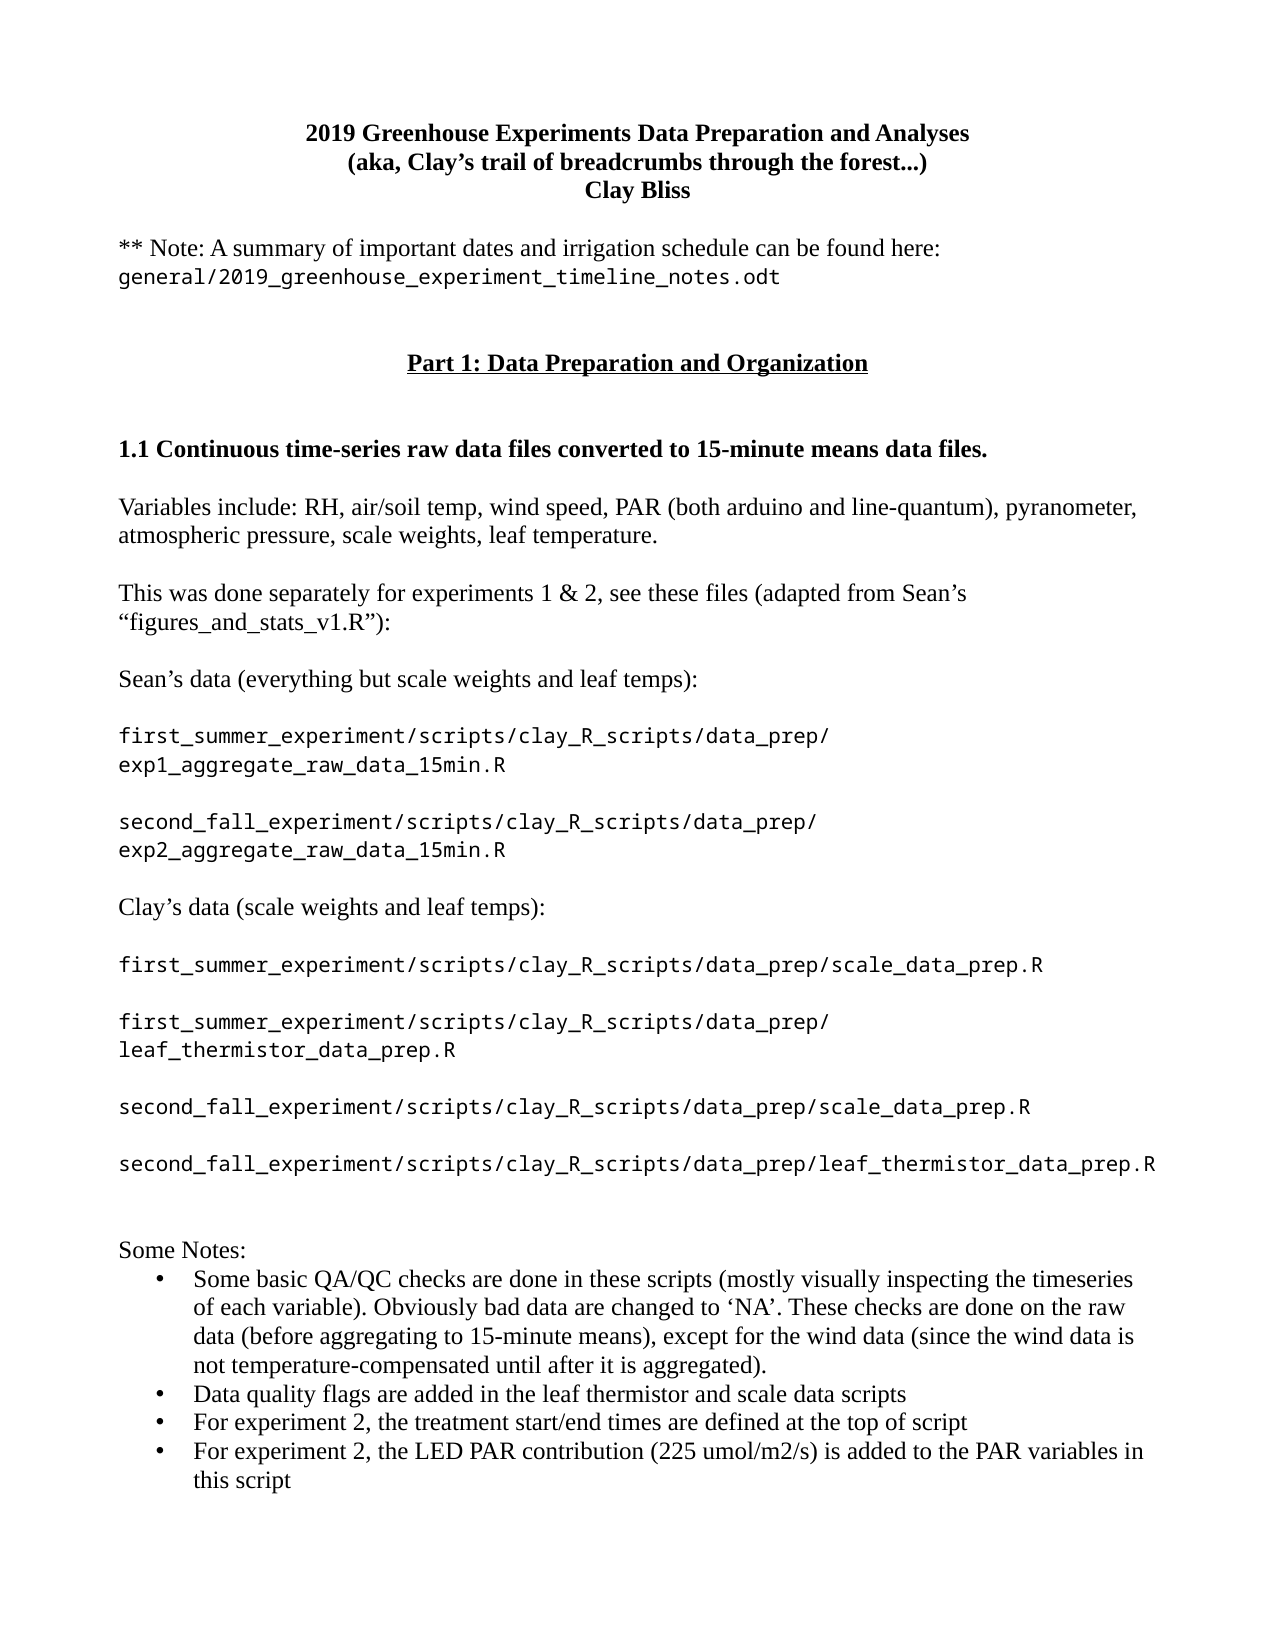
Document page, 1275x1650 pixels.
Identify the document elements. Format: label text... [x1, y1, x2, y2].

text (aka, Clay’s trail of breadcrumbs through the forest...) [118, 147, 1157, 176]
text first_summer_experiment/scripts/clay_R_scripts/data_prep/exp1_aggregate_raw_data_15min.R [118, 722, 1157, 778]
text Clay’s data (scale weights and leaf temps): [118, 892, 1157, 921]
text 2019 Greenhouse Experiments Data Preparation and Analyses [118, 118, 1157, 147]
text Part 1: Data Preparation and Organization [118, 348, 1157, 377]
text 1.1 Continuous time-series raw data files converted to 15-minute means data files. [118, 434, 1157, 463]
text Clay Bliss [118, 176, 1157, 204]
list For experiment 2, the treatment start/end times are defined at the top of script [156, 1407, 1157, 1436]
list For experiment 2, the LED PAR contribution (225 umol/m2/s) is added to the PAR variables in this script [156, 1436, 1157, 1494]
list Some basic QA/QC checks are done in these scripts (mostly visually inspecting the timeseries of each variable). Obviously bad data are changed to ‘NA’. These checks are done on the raw data (before aggregating to 15-minute means), except for the wind data (since the wind data is not temperature-compensated until after it is aggregated). [156, 1264, 1157, 1379]
text first_summer_experiment/scripts/clay_R_scripts/data_prep/leaf_thermistor_data_prep.R [118, 1007, 1157, 1064]
text ** Note: A summary of important dates and irrigation schedule can be found here: general/2019_greenhouse_experiment_timeline_notes.odt [118, 233, 1157, 290]
text first_summer_experiment/scripts/clay_R_scripts/data_prep/scale_data_prep.R [118, 950, 1157, 978]
text Sean’s data (everything but scale weights and leaf temps): [118, 664, 1157, 693]
text second_fall_experiment/scripts/clay_R_scripts/data_prep/scale_data_prep.R [118, 1092, 1157, 1121]
text Variables include: RH, air/soil temp, wind speed, PAR (both arduino and line-quantum), pyranometer, atmospheric pressure, scale weights, leaf temperature. [118, 492, 1157, 549]
text Some Notes: [118, 1235, 1157, 1264]
list Data quality flags are added in the leaf thermistor and scale data scripts [156, 1379, 1157, 1407]
text second_fall_experiment/scripts/clay_R_scripts/data_prep/exp2_aggregate_raw_data_15min.R [118, 807, 1157, 864]
text This was done separately for experiments 1 & 2, see these files (adapted from Sean’s “figures_and_stats_v1.R”): [118, 578, 1157, 635]
text second_fall_experiment/scripts/clay_R_scripts/data_prep/leaf_thermistor_data_prep.R [118, 1149, 1157, 1177]
